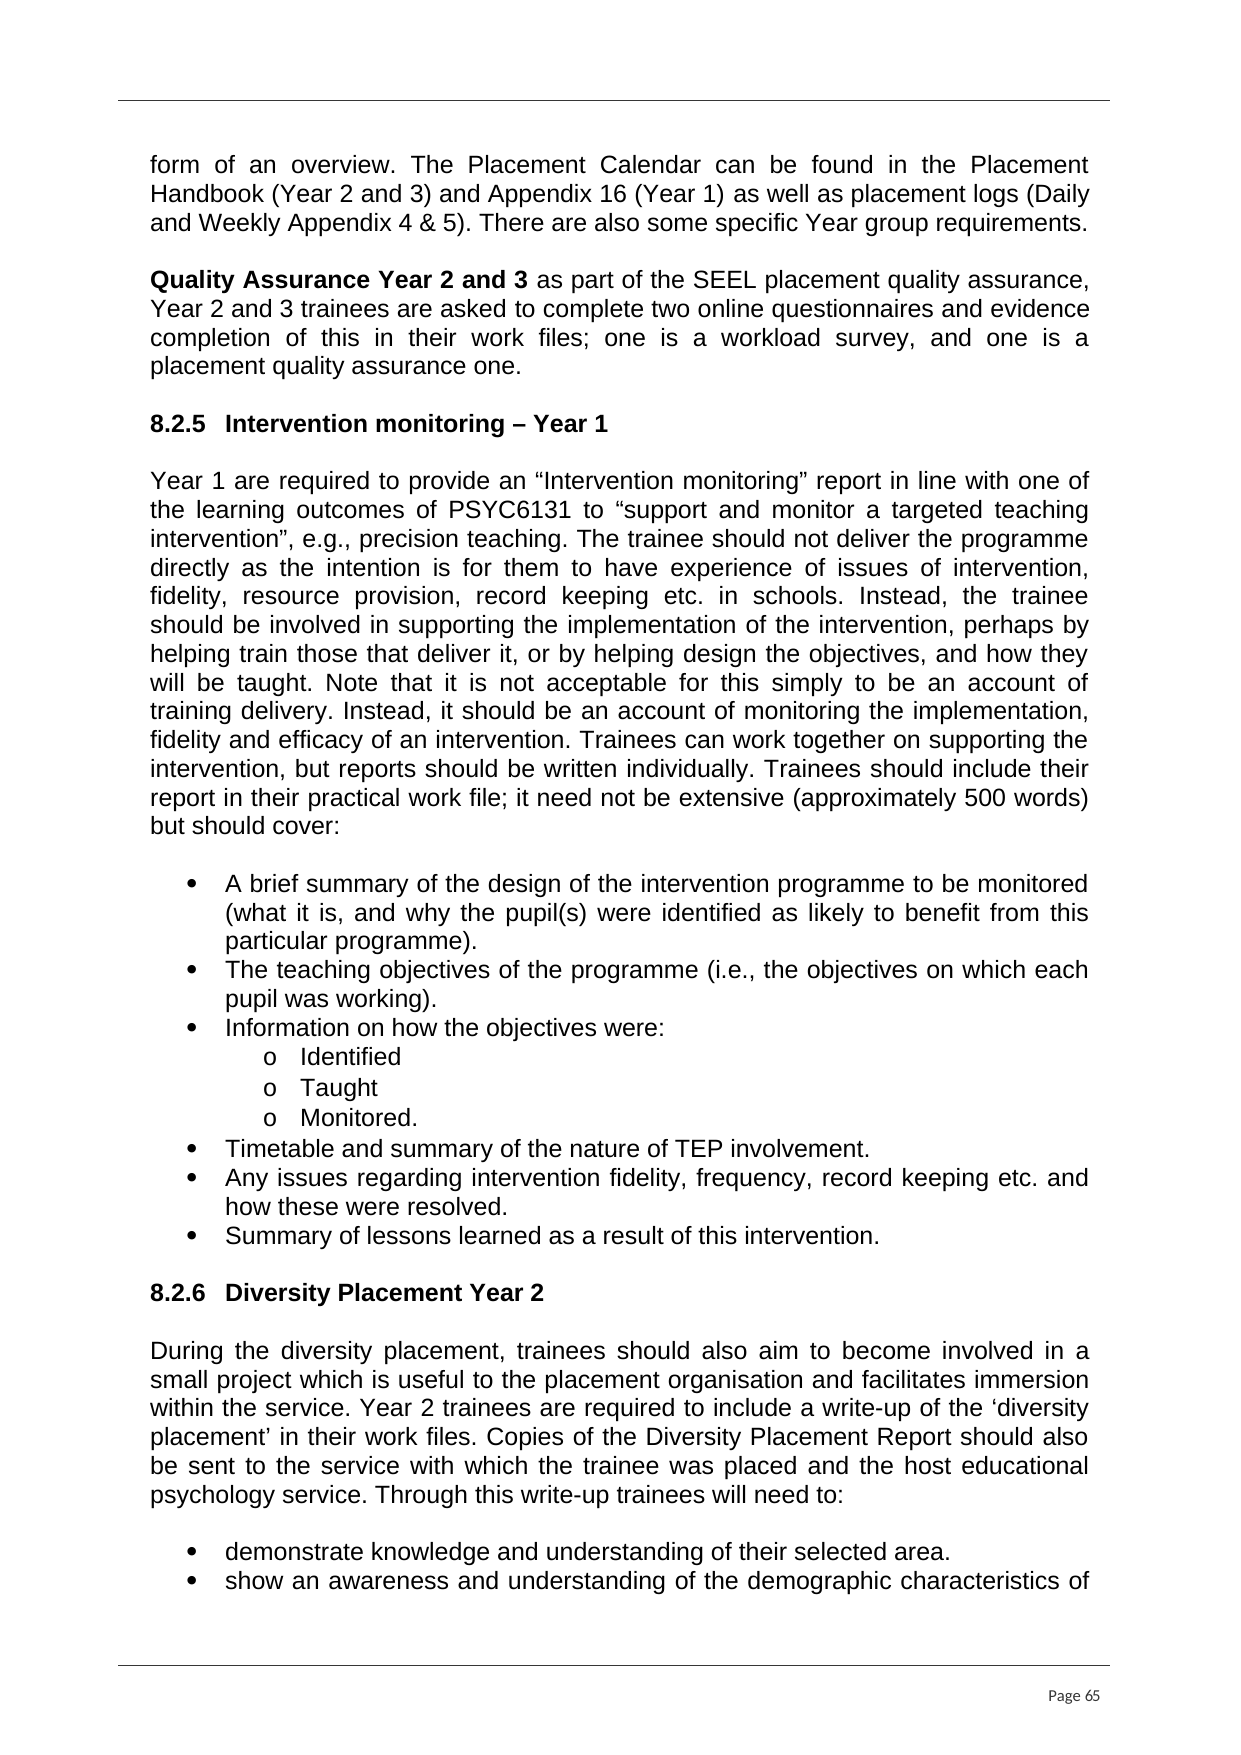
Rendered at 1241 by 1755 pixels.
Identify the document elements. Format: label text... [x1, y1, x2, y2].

list Timetable and summary of the nature of TEP involvement. [187, 1134, 1091, 1163]
text Quality Assurance Year 2 and 3 as part of the SEEL placement quality assurance, Year 2 and 3 trainees are asked to complete two online questionnaires and evidence completion of this in their work files; one is a workload survey, and one is a placement quality assurance one. [150, 265, 1091, 380]
subtitle 8.2.6 Diversity Placement Year 2 [150, 1278, 1091, 1307]
list Taught [262, 1072, 1091, 1103]
list show an awareness and understanding of the demographic characteristics of [187, 1566, 1091, 1595]
list Monitored. [262, 1103, 1091, 1134]
text form of an overview. The Placement Calendar can be found in the Placement Handbook (Year 2 and 3) and Appendix 16 (Year 1) as well as placement logs (Daily and Weekly Appendix 4 & 5). There are also some specific Year group requirements. [150, 150, 1091, 236]
list Summary of lessons learned as a result of this intervention. [187, 1221, 1091, 1250]
list A brief summary of the design of the intervention programme to be monitored (what it is, and why the pupil(s) were identified as likely to benefit from this particular programme). [187, 869, 1091, 955]
list demonstrate knowledge and understanding of their selected area. [187, 1537, 1091, 1566]
list The teaching objectives of the programme (i.e., the objectives on which each pupil was working). [187, 955, 1091, 1013]
subtitle 8.2.5 Intervention monitoring – Year 1 [150, 409, 1091, 437]
text During the diversity placement, trainees should also aim to become involved in a small project which is useful to the placement organisation and facilitates immersion within the service. Year 2 trainees are required to include a write-up of the ‘diversity placement’ in their work files. Copies of the Diversity Placement Report should also be sent to the service with which the trainee was placed and the host educational psychology service. Through this write-up trainees will need to: [150, 1336, 1091, 1508]
list Information on how the objectives were: [187, 1013, 1091, 1042]
list Any issues regarding intervention fidelity, frequency, record keeping etc. and how these were resolved. [187, 1163, 1091, 1221]
text Year 1 are required to provide an “Intervention monitoring” report in line with one of the learning outcomes of PSYC6131 to “support and monitor a targeted teaching intervention”, e.g., precision teaching. The trainee should not deliver the programme directly as the intention is for them to have experience of issues of intervention, fidelity, resource provision, record keeping etc. in schools. Instead, the trainee should be involved in supporting the implementation of the intervention, perhaps by helping train those that deliver it, or by helping design the objectives, and how they will be taught. Note that it is not acceptable for this simply to be an account of training delivery. Instead, it should be an account of monitoring the implementation, fidelity and efficacy of an intervention. Trainees can work together on supporting the intervention, but reports should be written individually. Trainees should include their report in their practical work file; it need not be extensive (approximately 500 words) but should cover: [150, 466, 1091, 840]
list Identified [262, 1042, 1091, 1072]
